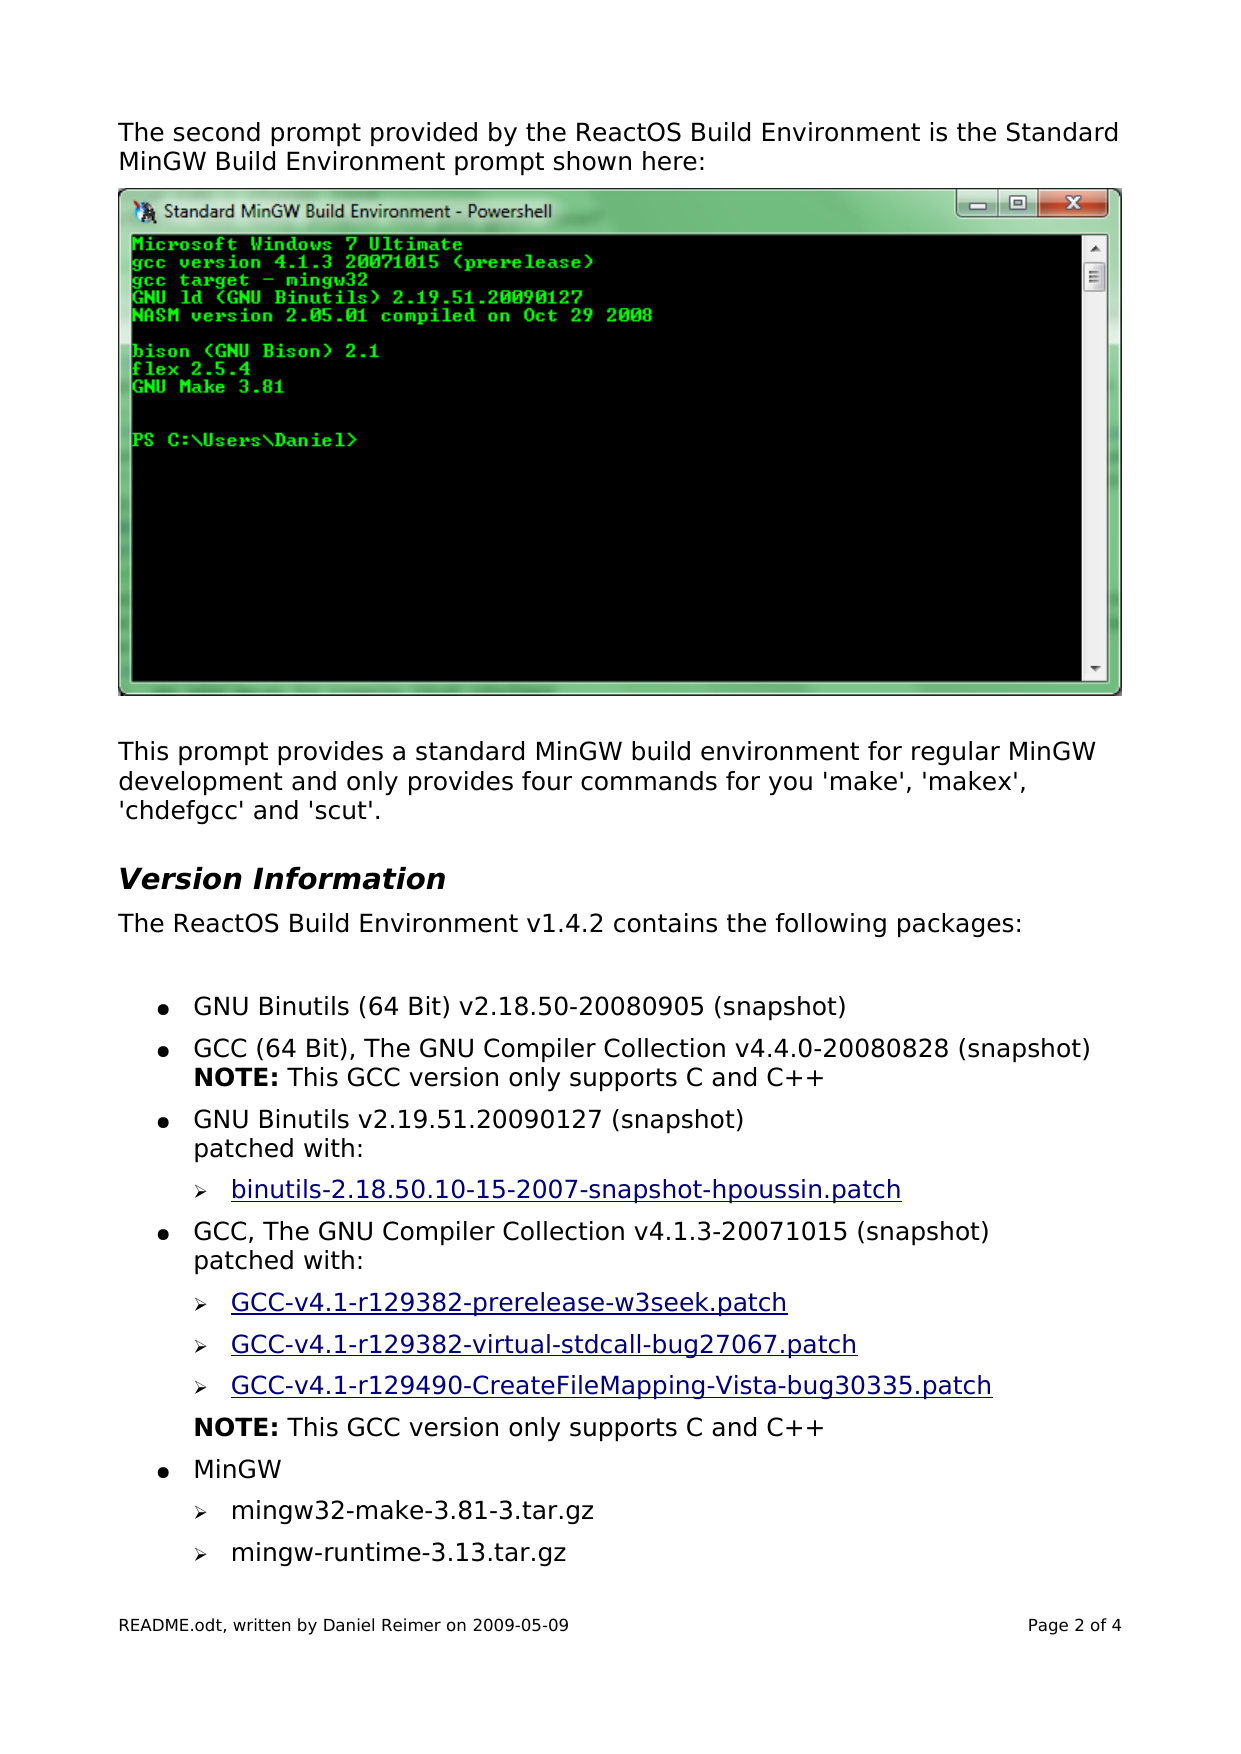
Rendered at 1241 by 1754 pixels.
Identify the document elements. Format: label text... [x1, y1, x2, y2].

list binutils-2.18.50.10-15-2007-snapshot-hpoussin.patch [193, 1176, 1122, 1205]
list MinGW [156, 1455, 1122, 1484]
list mingw-runtime-3.13.tar.gz [193, 1538, 1122, 1567]
list mingw32-make-3.81-3.tar.gz [193, 1497, 1122, 1526]
text The second prompt provided by the ReactOS Build Environment is the Standard MinGW Build Environment prompt shown here: [118, 118, 1122, 176]
text This prompt provides a standard MinGW build environment for regular MinGW development and only provides four commands for you 'make', 'makex', 'chdefgcc' and 'scut'. [118, 738, 1122, 825]
list GCC, The GNU Compiler Collection v4.1.3-20071015 (snapshot) patched with: [156, 1217, 1122, 1276]
list GNU Binutils (64 Bit) v2.18.50-20080905 (snapshot) [156, 992, 1122, 1022]
list NOTE: This GCC version only supports C and C++ [156, 1413, 1122, 1442]
subtitle Version Information [118, 863, 1122, 897]
list GCC-v4.1-r129382-virtual-stdcall-bug27067.patch [193, 1330, 1122, 1359]
list GCC-v4.1-r129382-prerelease-w3seek.patch [193, 1288, 1122, 1317]
list GCC (64 Bit), The GNU Compiler Collection v4.4.0-20080828 (snapshot) NOTE: This GCC version only supports C and C++ [156, 1034, 1122, 1092]
list GNU Binutils v2.19.51.20090127 (snapshot) patched with: [156, 1105, 1122, 1163]
text The ReactOS Build Environment v1.4.2 contains the following packages: [118, 909, 1122, 938]
list GCC-v4.1-r129490-CreateFileMapping-Vista-bug30335.patch [193, 1372, 1122, 1401]
picture [118, 188, 1122, 696]
